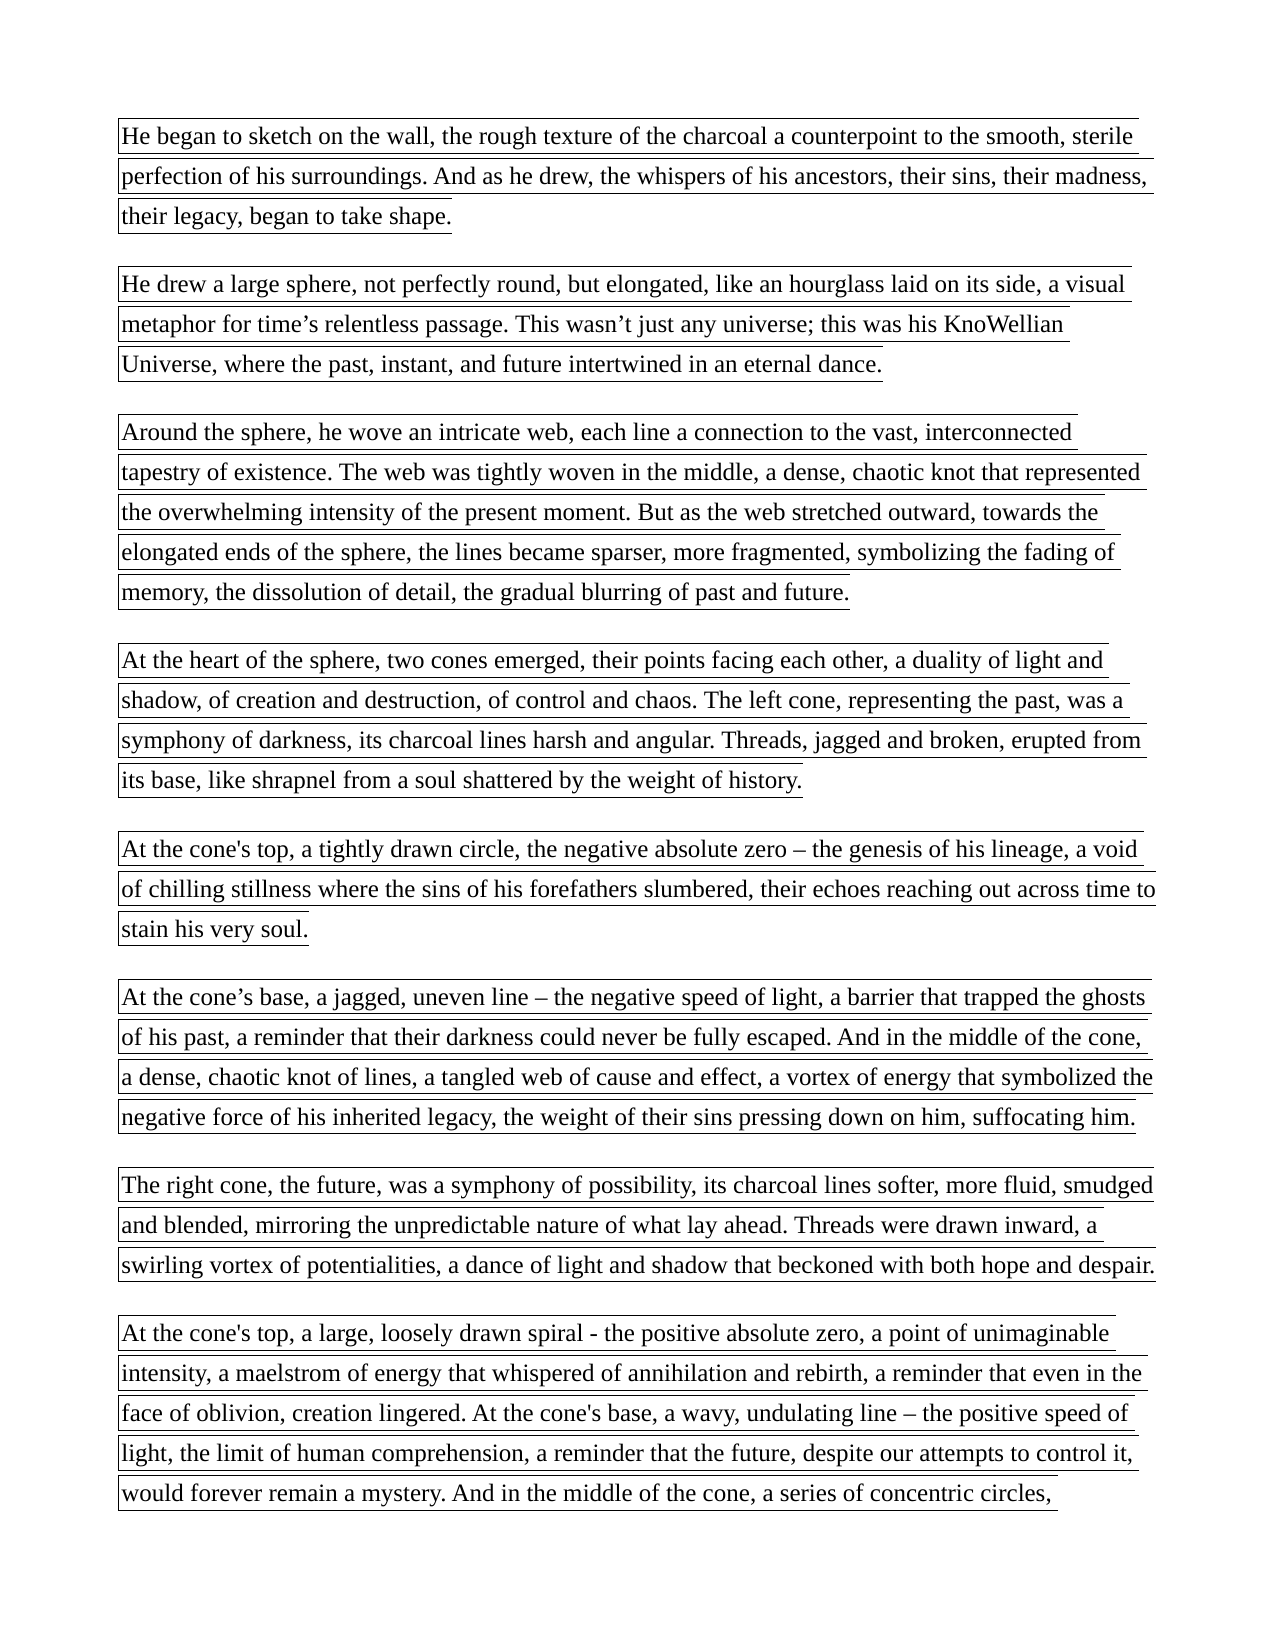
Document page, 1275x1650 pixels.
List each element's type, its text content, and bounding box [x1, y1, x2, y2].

text The right cone, the future, was a symphony of possibility, its charcoal lines softer, more fluid, smudged and blended, mirroring the unpredictable nature of what lay ahead. Threads were drawn inward, a swirling vortex of potentialities, a dance of light and shadow that beckoned with both hope and despair. [118, 1167, 1157, 1282]
text stain his very soul. [118, 906, 1157, 945]
text Around the sphere, he wove an intricate web, each line a connection to the vast, interconnected tapestry of existence. The web was tightly woven in the middle, a dense, chaotic knot that represented the overwhelming intensity of the present moment. But as the web stretched outward, towards the elongated ends of the sphere, the lines became sparser, more fragmented, symbolizing the fading of memory, the dissolution of detail, the gradual blurring of past and future. [118, 414, 1157, 609]
text At the cone's top, a tightly drawn circle, the negative absolute zero – the genesis of his lineage, a void of chilling stillness where the sins of his forefathers slumbered, their echoes reaching out across time to [118, 831, 1157, 905]
text At the heart of the sphere, two cones emerged, their points facing each other, a duality of light and shadow, of creation and destruction, of control and chaos. The left cone, representing the past, was a symphony of darkness, its charcoal lines harsh and angular. Threads, jagged and broken, erupted from its base, like shrapnel from a soul shattered by the weight of history. [118, 642, 1157, 797]
text He drew a large sphere, not perfectly round, but elongated, like an hourglass laid on its side, a visual metaphor for time’s relentless passage. This wasn’t just any universe; this was his KnoWellian Universe, where the past, instant, and future intertwined in an eternal dance. [118, 266, 1157, 381]
text At the cone's top, a large, loosely drawn spiral - the positive absolute zero, a point of unimaginable intensity, a maelstrom of energy that whispered of annihilation and rebirth, a reminder that even in the face of oblivion, creation lingered. At the cone's base, a wavy, undulating line – the positive speed of light, the limit of human comprehension, a reminder that the future, despite our attempts to control it, would forever remain a mystery. And in the middle of the cone, a series of concentric circles, [118, 1315, 1157, 1510]
text At the cone’s base, a jagged, uneven line – the negative speed of light, a barrier that trapped the ghosts of his past, a reminder that their darkness could never be fully escaped. And in the middle of the cone, a dense, chaotic knot of lines, a tangled web of cause and effect, a vortex of energy that symbolized the negative force of his inherited legacy, the weight of their sins pressing down on him, suffocating him. [118, 979, 1157, 1133]
text He began to sketch on the wall, the rough texture of the charcoal a counterpoint to the smooth, sterile perfection of his surroundings. And as he drew, the whispers of his ancestors, their sins, their madness, their legacy, began to take shape. [118, 118, 1157, 233]
